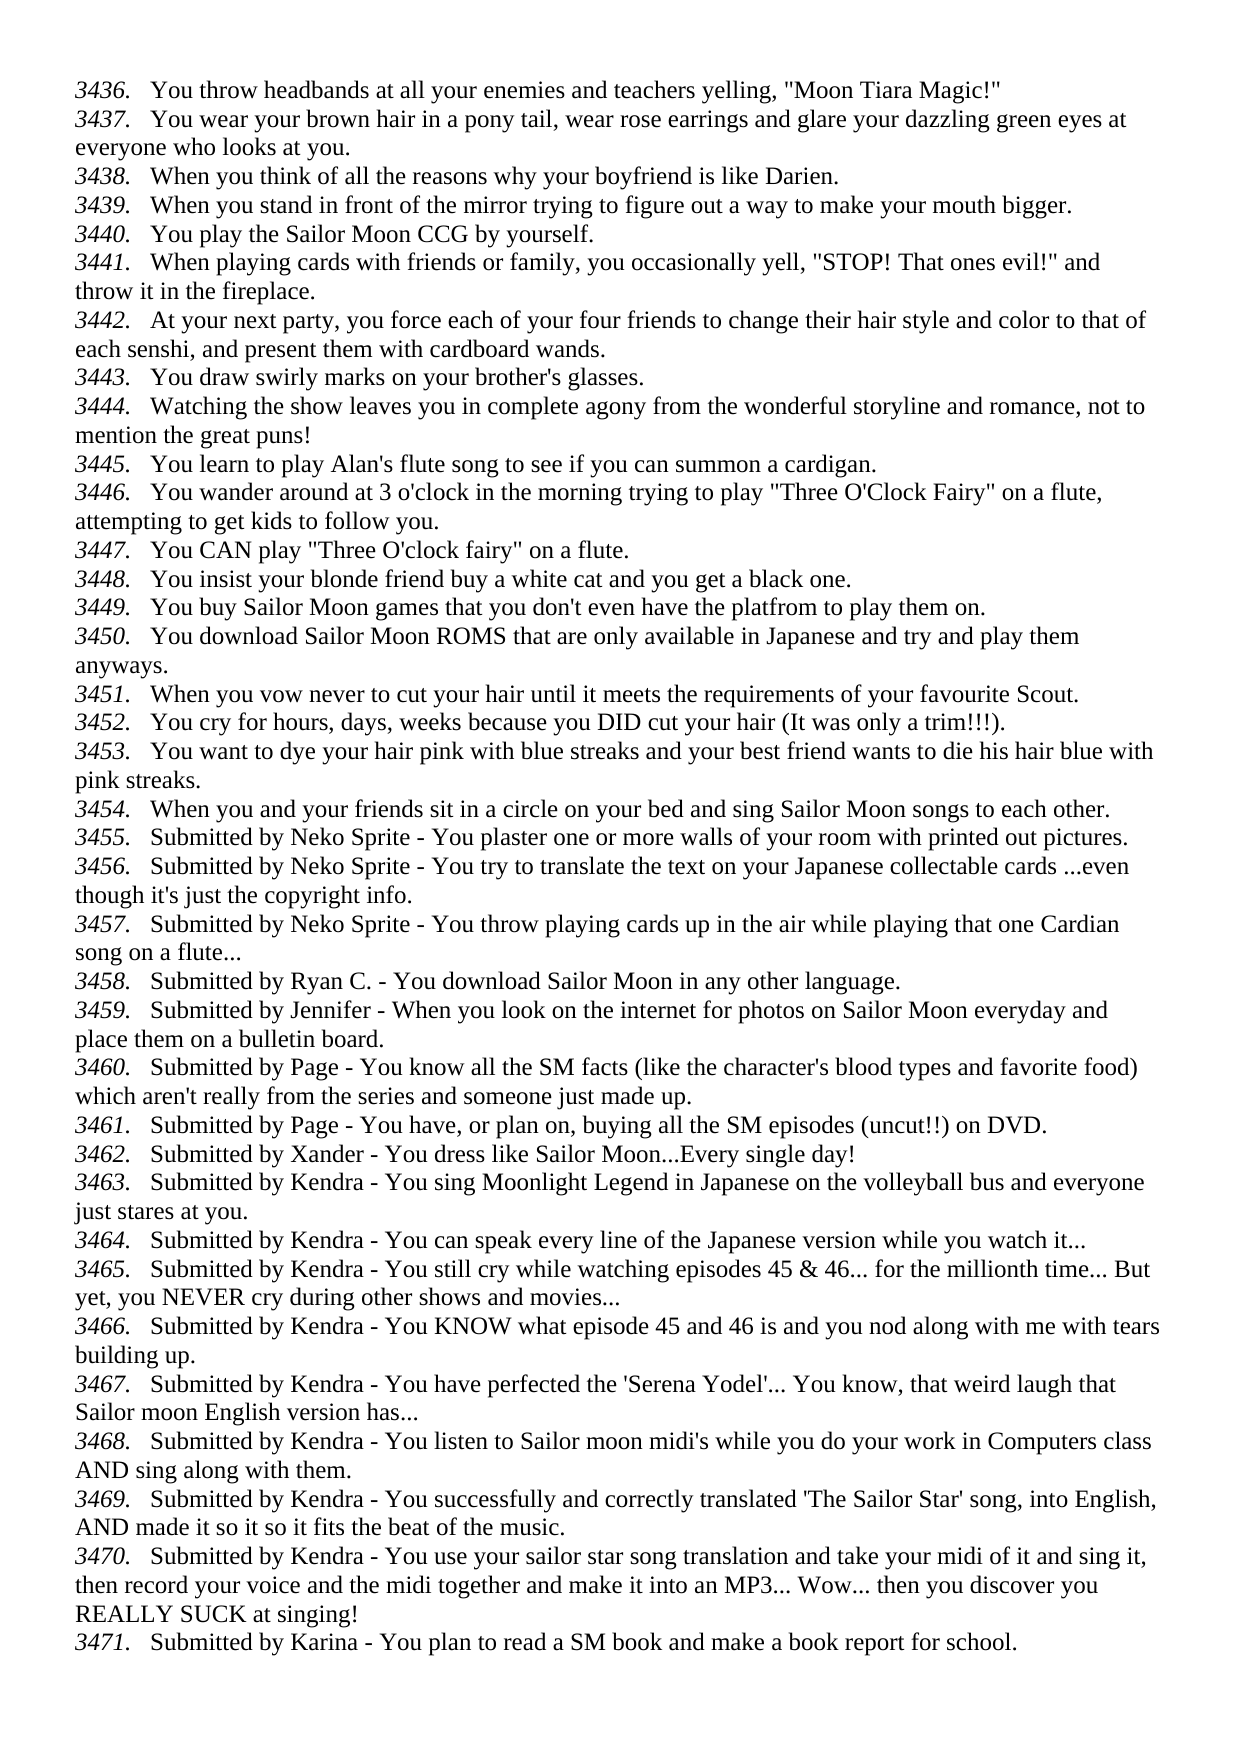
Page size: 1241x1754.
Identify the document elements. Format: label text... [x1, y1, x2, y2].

list You learn to play Alan's flute song to see if you can summon a cardigan. [75, 449, 1165, 477]
list Submitted by Neko Sprite - You plaster one or more walls of your room with printed out pictures. [75, 822, 1165, 851]
list When playing cards with friends or family, you occasionally yell, "STOP! That ones evil!" and throw it in the fireplace. [75, 247, 1165, 305]
list You download Sailor Moon ROMS that are only available in Japanese and try and play them anyways. [75, 621, 1165, 679]
list When you stand in front of the mirror trying to figure out a way to make your mouth bigger. [75, 190, 1165, 219]
list Submitted by Kendra - You can speak every line of the Japanese version while you watch it... [75, 1225, 1165, 1254]
list When you and your friends sit in a circle on your bed and sing Sailor Moon songs to each other. [75, 794, 1165, 822]
list Submitted by Page - You have, or plan on, buying all the SM episodes (uncut!!) on DVD. [75, 1110, 1165, 1139]
list Submitted by Karina - You plan to read a SM book and make a book report for school. [75, 1627, 1165, 1656]
list You draw swirly marks on your brother's glasses. [75, 362, 1165, 391]
list Submitted by Xander - You dress like Sailor Moon...Every single day! [75, 1139, 1165, 1167]
list Submitted by Kendra - You successfully and correctly translated 'The Sailor Star' song, into English, AND made it so it so it fits the beat of the music. [75, 1484, 1165, 1541]
list Submitted by Neko Sprite - You try to translate the text on your Japanese collectable cards ...even though it's just the copyright info. [75, 851, 1165, 909]
list Submitted by Kendra - You have perfected the 'Serena Yodel'... You know, that weird laugh that Sailor moon English version has... [75, 1369, 1165, 1426]
list At your next party, you force each of your four friends to change their hair style and color to that of each senshi, and present them with cardboard wands. [75, 305, 1165, 362]
list You insist your blonde friend buy a white cat and you get a black one. [75, 564, 1165, 592]
list Submitted by Kendra - You sing Moonlight Legend in Japanese on the volleyball bus and everyone just stares at you. [75, 1167, 1165, 1225]
list Submitted by Neko Sprite - You throw playing cards up in the air while playing that one Cardian song on a flute... [75, 909, 1165, 966]
list You wear your brown hair in a pony tail, wear rose earrings and glare your dazzling green eyes at everyone who looks at you. [75, 104, 1165, 161]
list Watching the show leaves you in complete agony from the wonderful storyline and romance, not to mention the great puns! [75, 391, 1165, 449]
list When you vow never to cut your hair until it meets the requirements of your favourite Scout. [75, 679, 1165, 707]
list You want to dye your hair pink with blue streaks and your best friend wants to die his hair blue with pink streaks. [75, 736, 1165, 794]
list Submitted by Kendra - You still cry while watching episodes 45 & 46... for the millionth time... But yet, you NEVER cry during other shows and movies... [75, 1254, 1165, 1311]
list You cry for hours, days, weeks because you DID cut your hair (It was only a trim!!!). [75, 707, 1165, 736]
list When you think of all the reasons why your boyfriend is like Darien. [75, 161, 1165, 190]
list You buy Sailor Moon games that you don't even have the platfrom to play them on. [75, 592, 1165, 621]
list You play the Sailor Moon CCG by yourself. [75, 219, 1165, 247]
list Submitted by Kendra - You listen to Sailor moon midi's while you do your work in Computers class AND sing along with them. [75, 1426, 1165, 1484]
list You CAN play "Three O'clock fairy" on a flute. [75, 535, 1165, 564]
list Submitted by Kendra - You KNOW what episode 45 and 46 is and you nod along with me with tears building up. [75, 1311, 1165, 1369]
list Submitted by Jennifer - When you look on the internet for photos on Sailor Moon everyday and place them on a bulletin board. [75, 995, 1165, 1052]
list Submitted by Kendra - You use your sailor star song translation and take your midi of it and sing it, then record your voice and the midi together and make it into an MP3... Wow... then you discover you REALLY SUCK at singing! [75, 1541, 1165, 1627]
list You throw headbands at all your enemies and teachers yelling, "Moon Tiara Magic!" [75, 75, 1165, 104]
list You wander around at 3 o'clock in the morning trying to play "Three O'Clock Fairy" on a flute, attempting to get kids to follow you. [75, 477, 1165, 535]
list Submitted by Page - You know all the SM facts (like the character's blood types and favorite food) which aren't really from the series and someone just made up. [75, 1052, 1165, 1110]
list Submitted by Ryan C. - You download Sailor Moon in any other language. [75, 966, 1165, 995]
